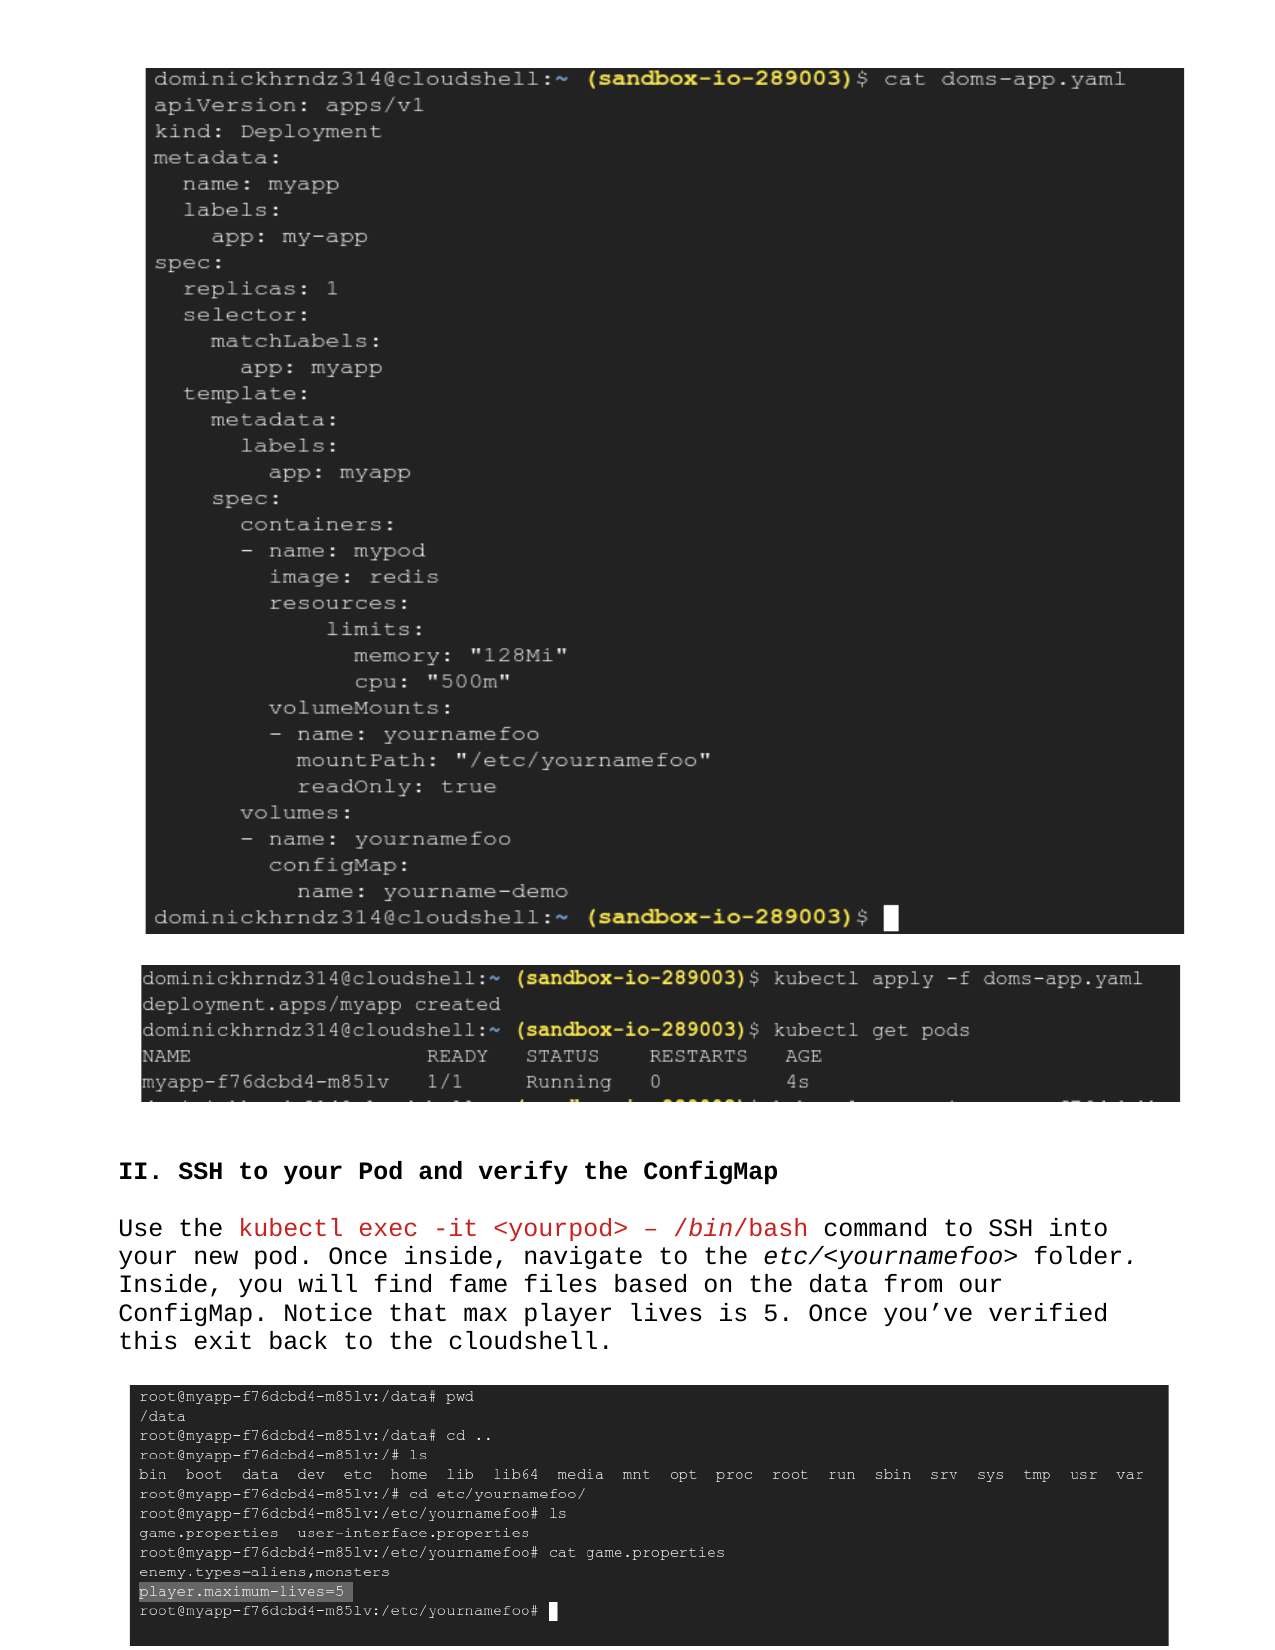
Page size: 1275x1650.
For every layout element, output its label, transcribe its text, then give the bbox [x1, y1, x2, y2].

text Inside, you will find fame files based on the data from our ConfigMap. Notice that max player lives is 5. Once you’ve verified this exit back to the cloudshell. [118, 1272, 1157, 1357]
text II. SSH to your Pod and verify the ConfigMap Use the kubectl exec -it <yourpod> – /bin/bash command to SSH into your new pod. Once inside, navigate to the etc/<yournamefoo> folder. [118, 1130, 1157, 1272]
picture [145, 68, 1185, 934]
picture [129, 1385, 1169, 1646]
picture [141, 965, 1181, 1102]
